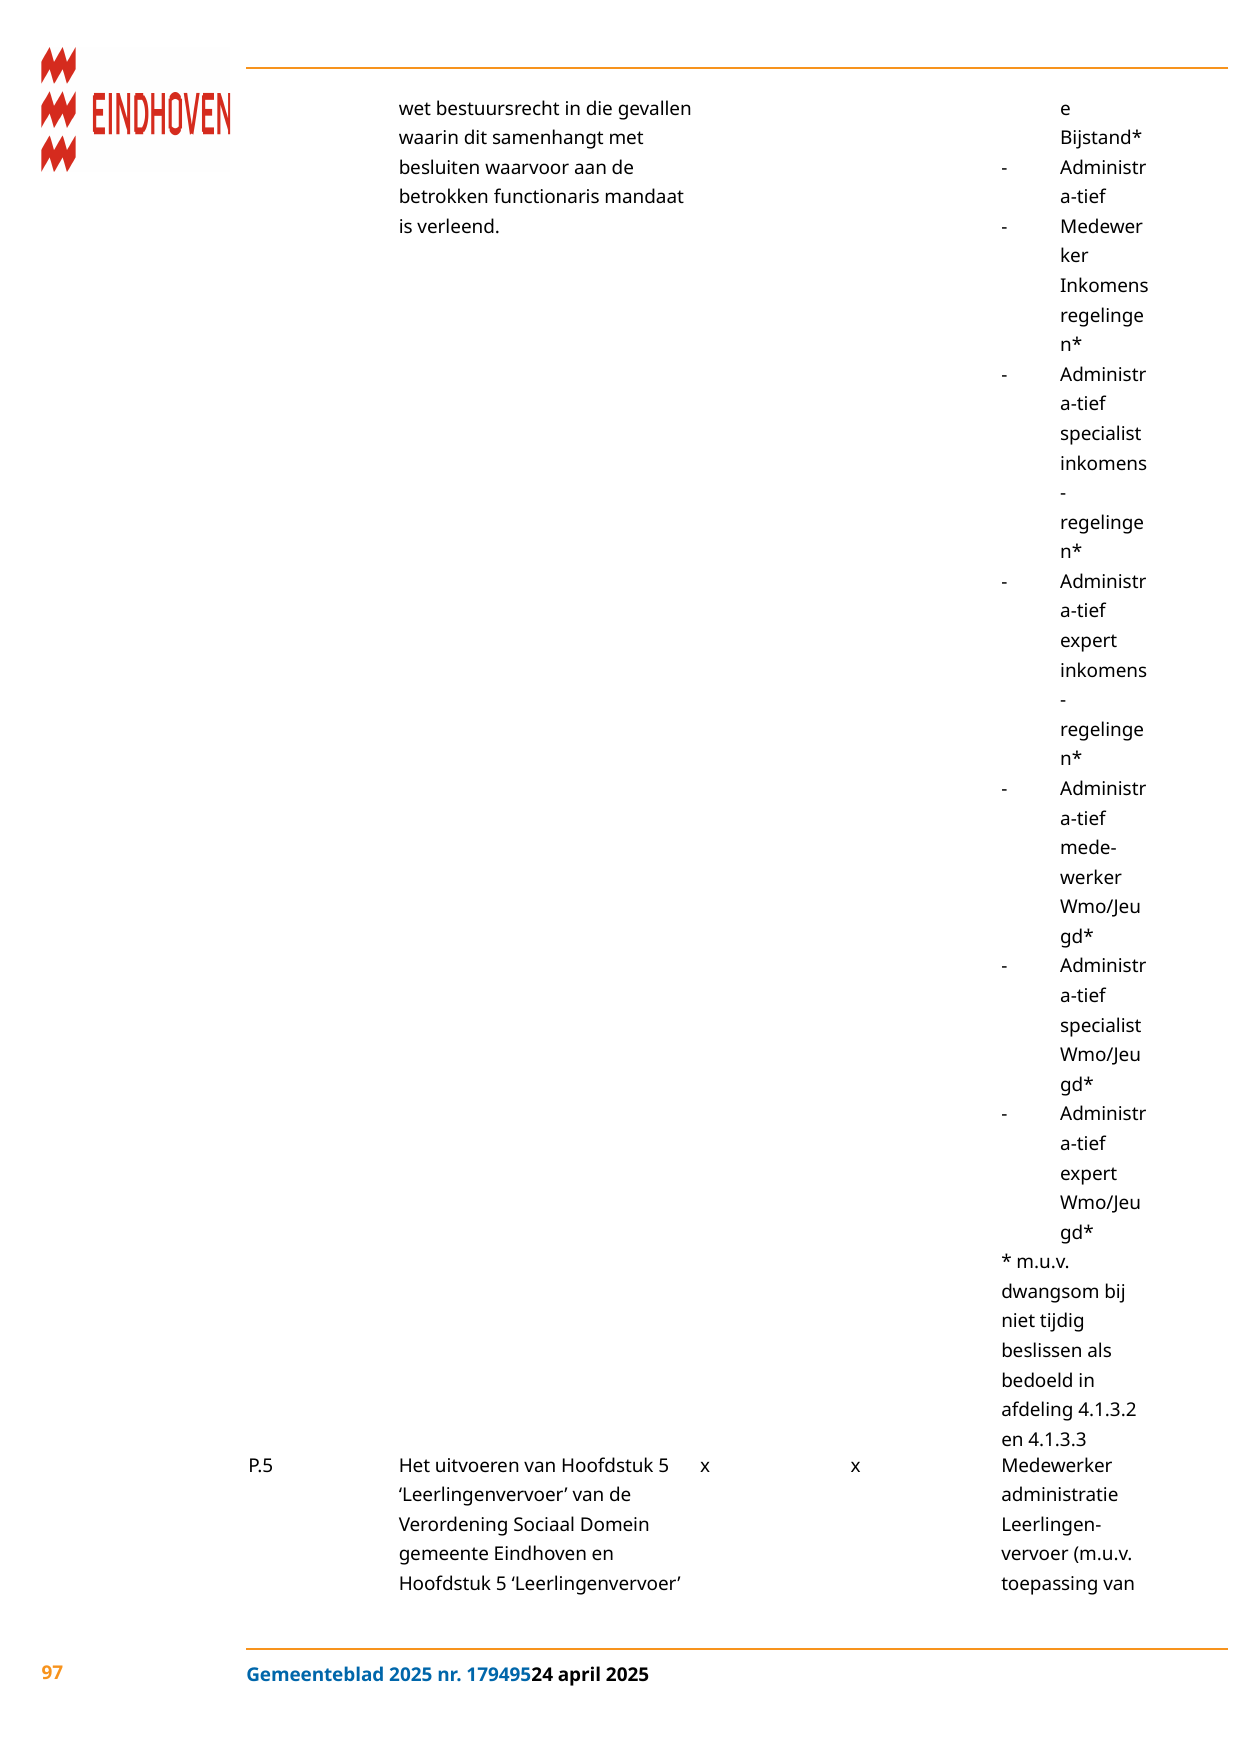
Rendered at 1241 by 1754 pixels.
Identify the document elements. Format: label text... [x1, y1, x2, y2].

table_cell [700, 95, 850, 1452]
table_cell Het uitvoeren van Hoofdstuk 5 ‘Leerlingenvervoer’ van de Verordening Sociaal Domein gemeente Eindhoven en Hoofdstuk 5 ‘Leerlingenvervoer’ [399, 1452, 700, 1596]
picture [41, 47, 231, 172]
table_cell x [700, 1452, 850, 1596]
table_cell P.5 [248, 1452, 398, 1596]
table_cell Medewerker administratie Leerlingen-vervoer (m.u.v. toepassing van [1001, 1452, 1152, 1596]
table_cell [248, 95, 398, 1452]
table_cell e Bijstand* Administra-tief Medewerker Inkomensregelingen* Administra-tief specialist inkomens-regelingen* Administra-tief expert inkomens-regelingen* Administra-tief mede-werker Wmo/Jeugd* Administra-tief specialist Wmo/Jeugd* Administra-tief expert Wmo/Jeugd* * m.u.v. dwangsom bij niet tijdig beslissen als bedoeld in afdeling 4.1.3.2 en 4.1.3.3 [1001, 95, 1152, 1452]
table_cell x [850, 1452, 1001, 1596]
table_cell wet bestuursrecht in die gevallen waarin dit samenhangt met besluiten waarvoor aan de betrokken functionaris mandaat is verleend. [399, 95, 700, 1452]
table_cell [850, 95, 1001, 1452]
